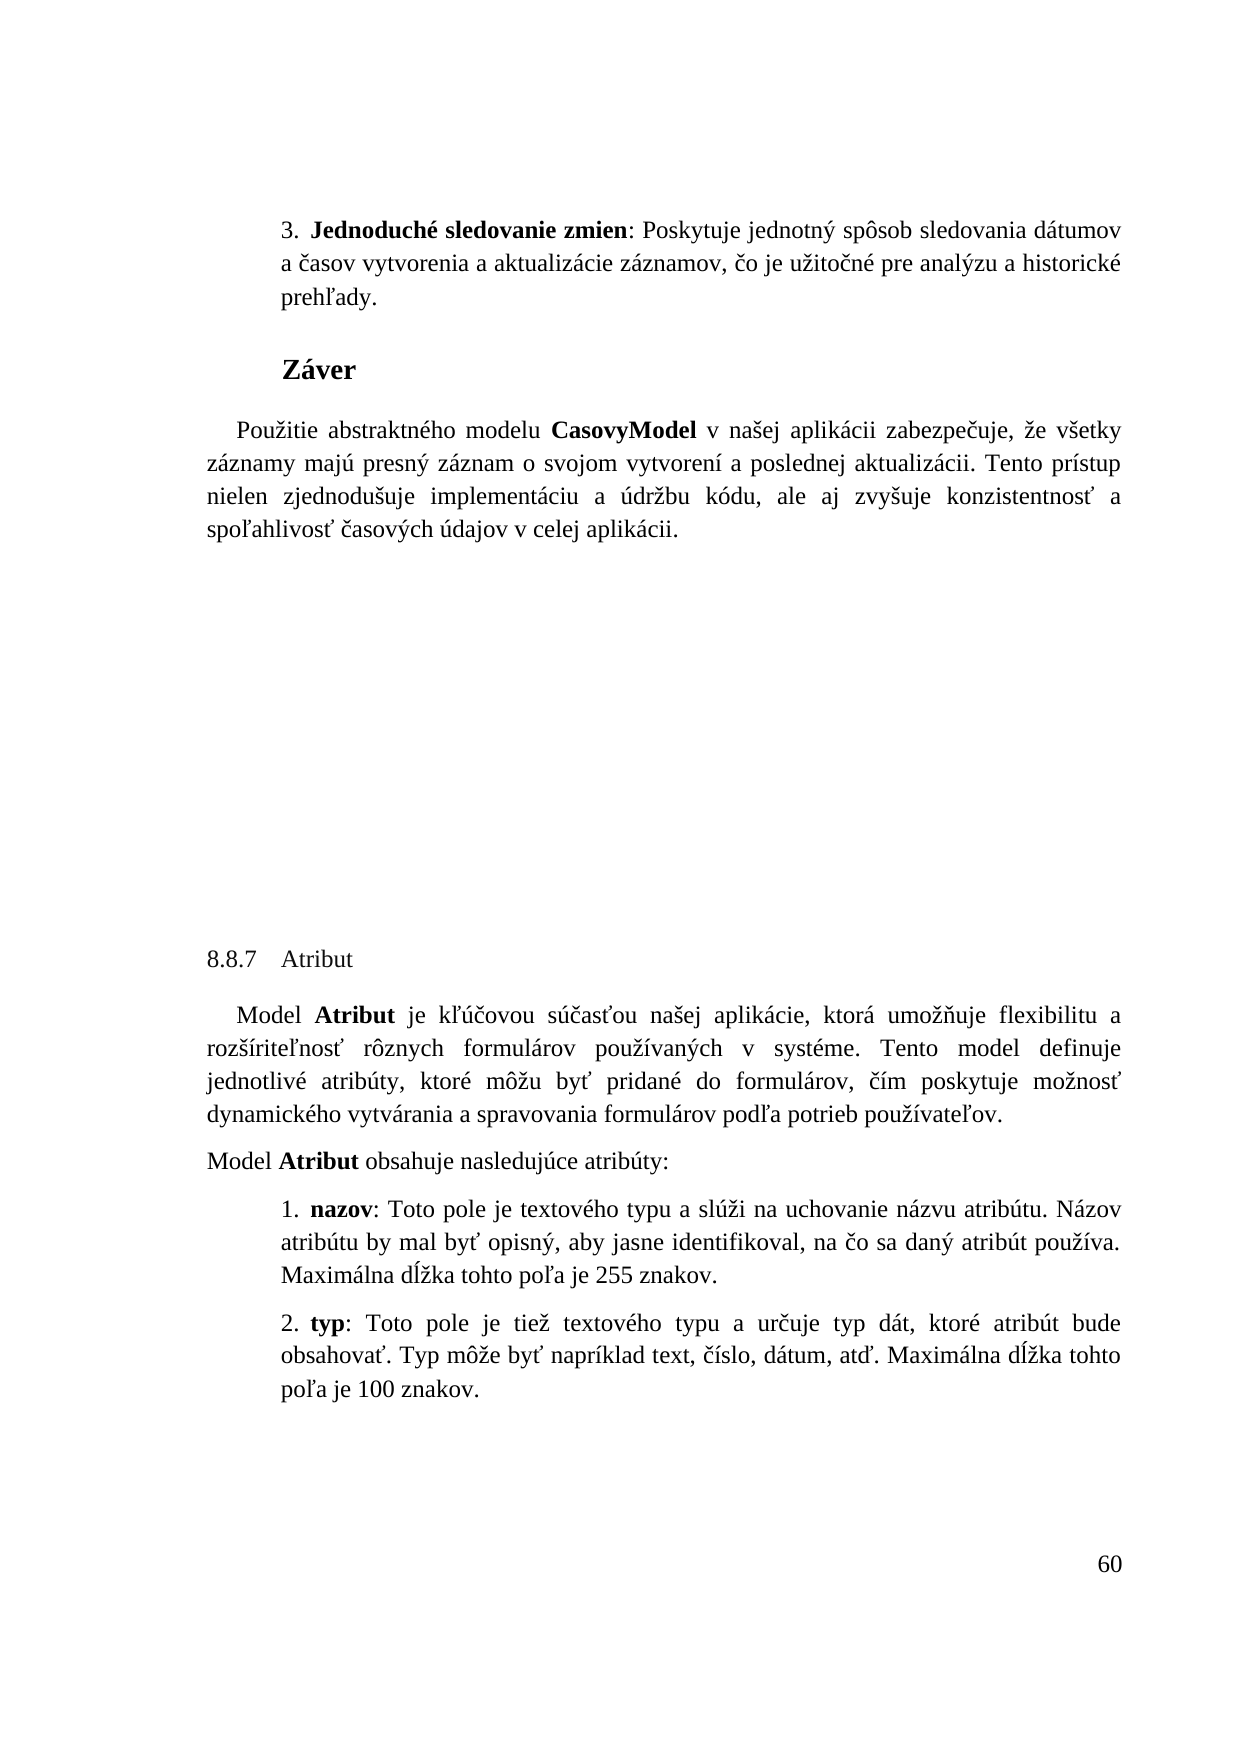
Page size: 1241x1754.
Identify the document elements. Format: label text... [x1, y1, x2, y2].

text Model Atribut je kľúčovou súčasťou našej aplikácie, ktorá umožňuje flexibilitu a rozšíriteľnosť rôznych formulárov používaných v systéme. Tento model definuje jednotlivé atribúty, ktoré môžu byť pridané do formulárov, čím poskytuje možnosť dynamického vytvárania a spravovania formulárov podľa potrieb používateľov. [207, 1000, 1122, 1127]
subtitle Záver [207, 352, 1122, 386]
list nazov: Toto pole je textového typu a slúži na uchovanie názvu atribútu. Názov atribútu by mal byť opisný, aby jasne identifikoval, na čo sa daný atribút používa. Maximálna dĺžka tohto poľa je 255 znakov. [251, 1194, 1122, 1289]
list Jednoduché sledovanie zmien: Poskytuje jednotný spôsob sledovania dátumov a časov vytvorenia a aktualizácie záznamov, čo je užitočné pre analýzu a historické prehľady. [251, 216, 1122, 310]
list typ: Toto pole je tiež textového typu a určuje typ dát, ktoré atribút bude obsahovať. Typ môže byť napríklad text, číslo, dátum, atď. Maximálna dĺžka tohto poľa je 100 znakov. [251, 1308, 1122, 1402]
text Model Atribut obsahuje nasledujúce atribúty: [207, 1146, 1122, 1175]
subtitle Atribut [207, 944, 1122, 973]
text Použitie abstraktného modelu CasovyModel v našej aplikácii zabezpečuje, že všetky záznamy majú presný záznam o svojom vytvorení a poslednej aktualizácii. Tento prístup nielen zjednodušuje implementáciu a údržbu kódu, ale aj zvyšuje konzistentnosť a spoľahlivosť časových údajov v celej aplikácii. [207, 415, 1122, 543]
